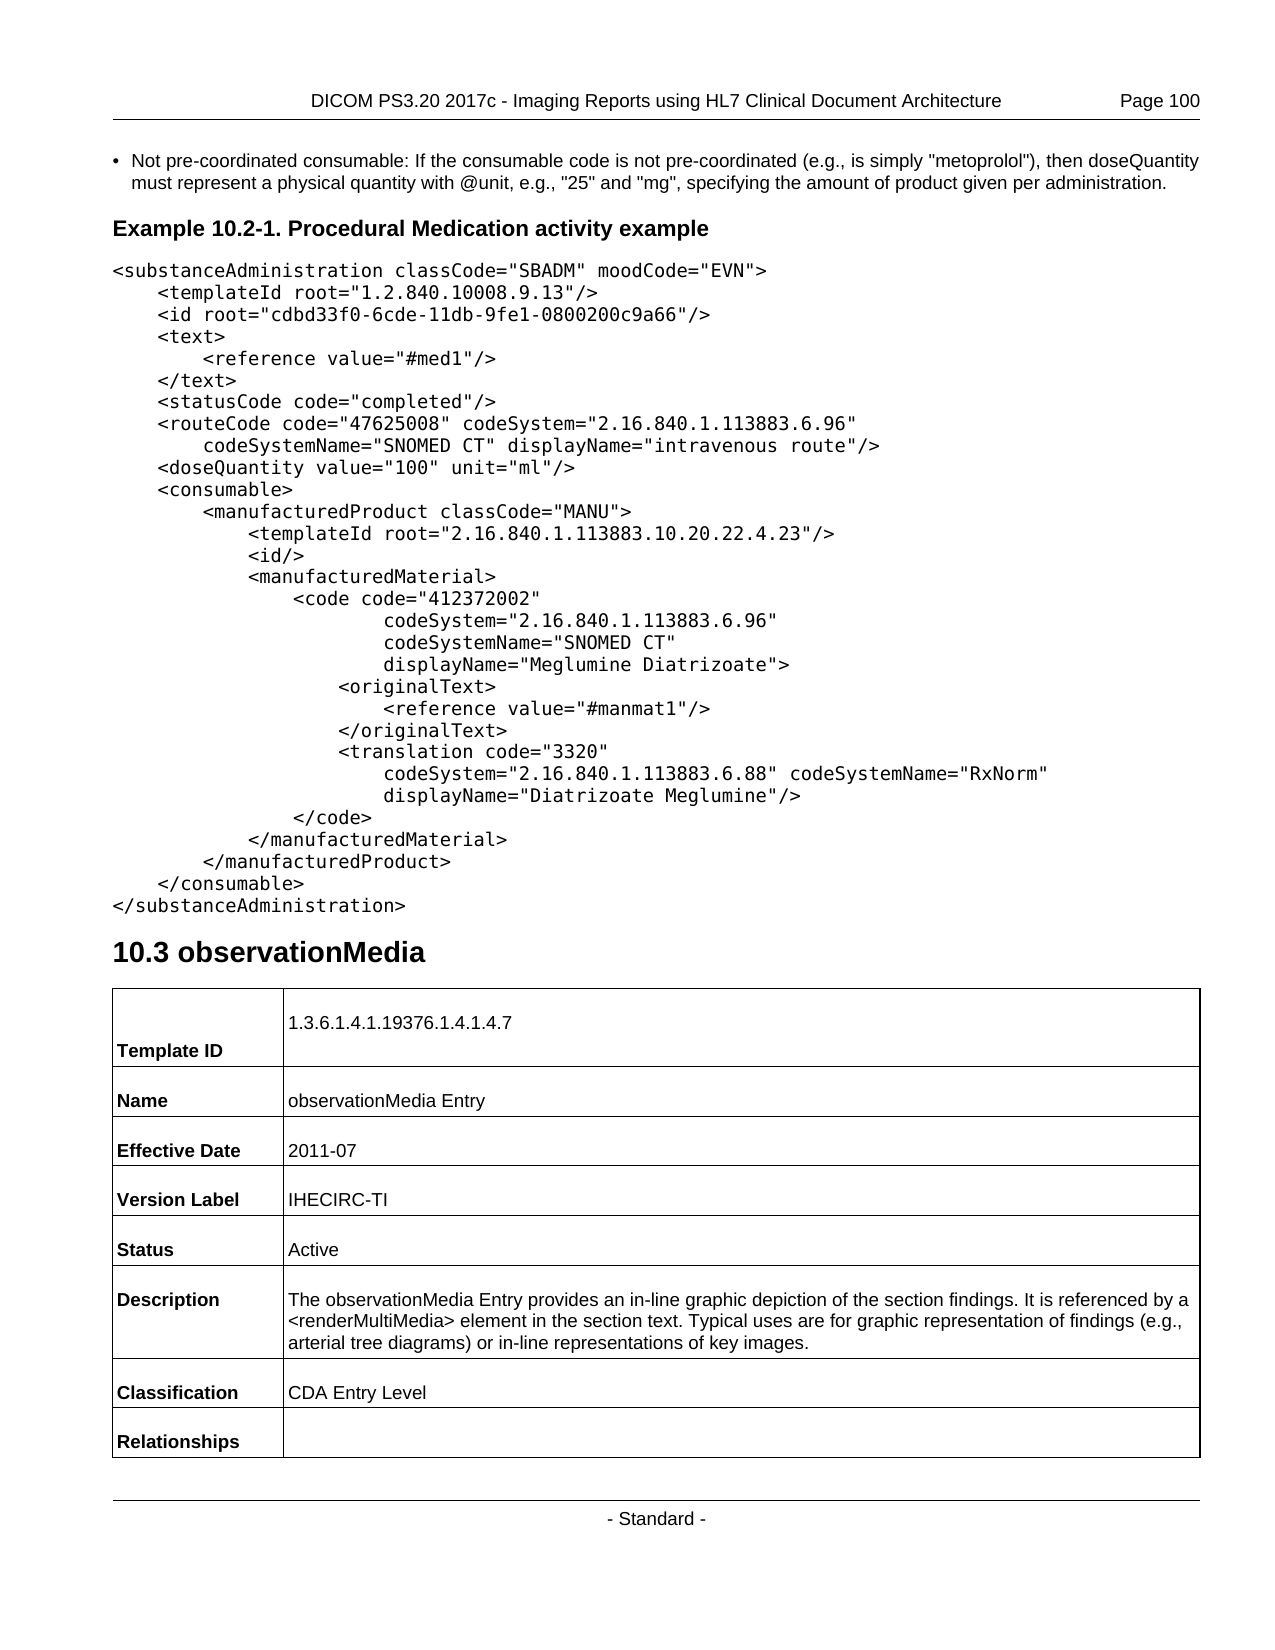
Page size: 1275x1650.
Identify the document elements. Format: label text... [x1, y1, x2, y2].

table_cell Version Label [113, 1166, 283, 1215]
text Example 10.2-1. Procedural Medication activity example [112, 216, 1200, 241]
text 10.3 observationMedia [112, 935, 1200, 969]
table_cell Effective Date [113, 1117, 283, 1165]
table_cell Status [113, 1216, 283, 1265]
table_cell Relationships [113, 1408, 283, 1457]
table_cell 2011-07 [284, 1117, 1199, 1165]
table_cell observation​Media Entry [284, 1067, 1199, 1116]
table_cell The observationMedia Entry provides an in-line graphic depiction of the section findings. It is referenced by a <renderMultiMedia> element in the section text. Typical uses are for graphic representation of findings (e.g., arterial tree diagrams) or in-line representations of key images. [284, 1266, 1199, 1357]
table_cell Classification [113, 1359, 283, 1407]
table_header Template ID [113, 989, 283, 1066]
table_cell CDA Entry Level [284, 1359, 1199, 1407]
text <substanceAdministration classCode="SBADM" moodCode="EVN"> <templateId root="1.2.840.10008.9.13"/> <id root="cdbd33f0-6cde-11db-9fe1-0800200c9a66"/> <text> <reference value="#med1"/> </text> <statusCode code="completed"/> <routeCode code="47625008" codeSystem="2.16.840.1.113883.6.96" codeSystemName="SNOMED CT" displayName="intravenous route"/> <doseQuantity value="100" unit="ml"/> <consumable> <manufacturedProduct classCode="MANU"> <templateId root="2.16.840.1.113883.10.20.22.4.23"/> <id/> <manufacturedMaterial> <code code="412372002" codeSystem="2.16.840.1.113883.6.96" codeSystemName="SNOMED CT" displayName="Meglumine Diatrizoate"> <originalText> <reference value="#manmat1"/> </originalText> <translation code="3320" codeSystem="2.16.840.1.113883.6.88" codeSystemName="RxNorm" displayName="Diatrizoate Meglumine"/> </code> </manufacturedMaterial> </manufacturedProduct> </consumable> </substanceAdministration> [112, 260, 1200, 916]
table_cell Name [113, 1067, 283, 1116]
table_cell Active [284, 1216, 1199, 1265]
list Not pre-coordinated consumable: If the consumable code is not pre-coordinated (e.g., is simply "metoprolol"), then doseQuantity must represent a physical quantity with @unit, e.g., "25" and "mg", specifying the amount of product given per administration. [112, 150, 1200, 193]
table_cell [284, 1408, 1199, 1457]
table_cell Description [113, 1266, 283, 1357]
table_header 1.3.6.1.4.1.19376.​1.4.1.4.7 [284, 989, 1199, 1066]
table_cell IHECIRC-TI [284, 1166, 1199, 1215]
